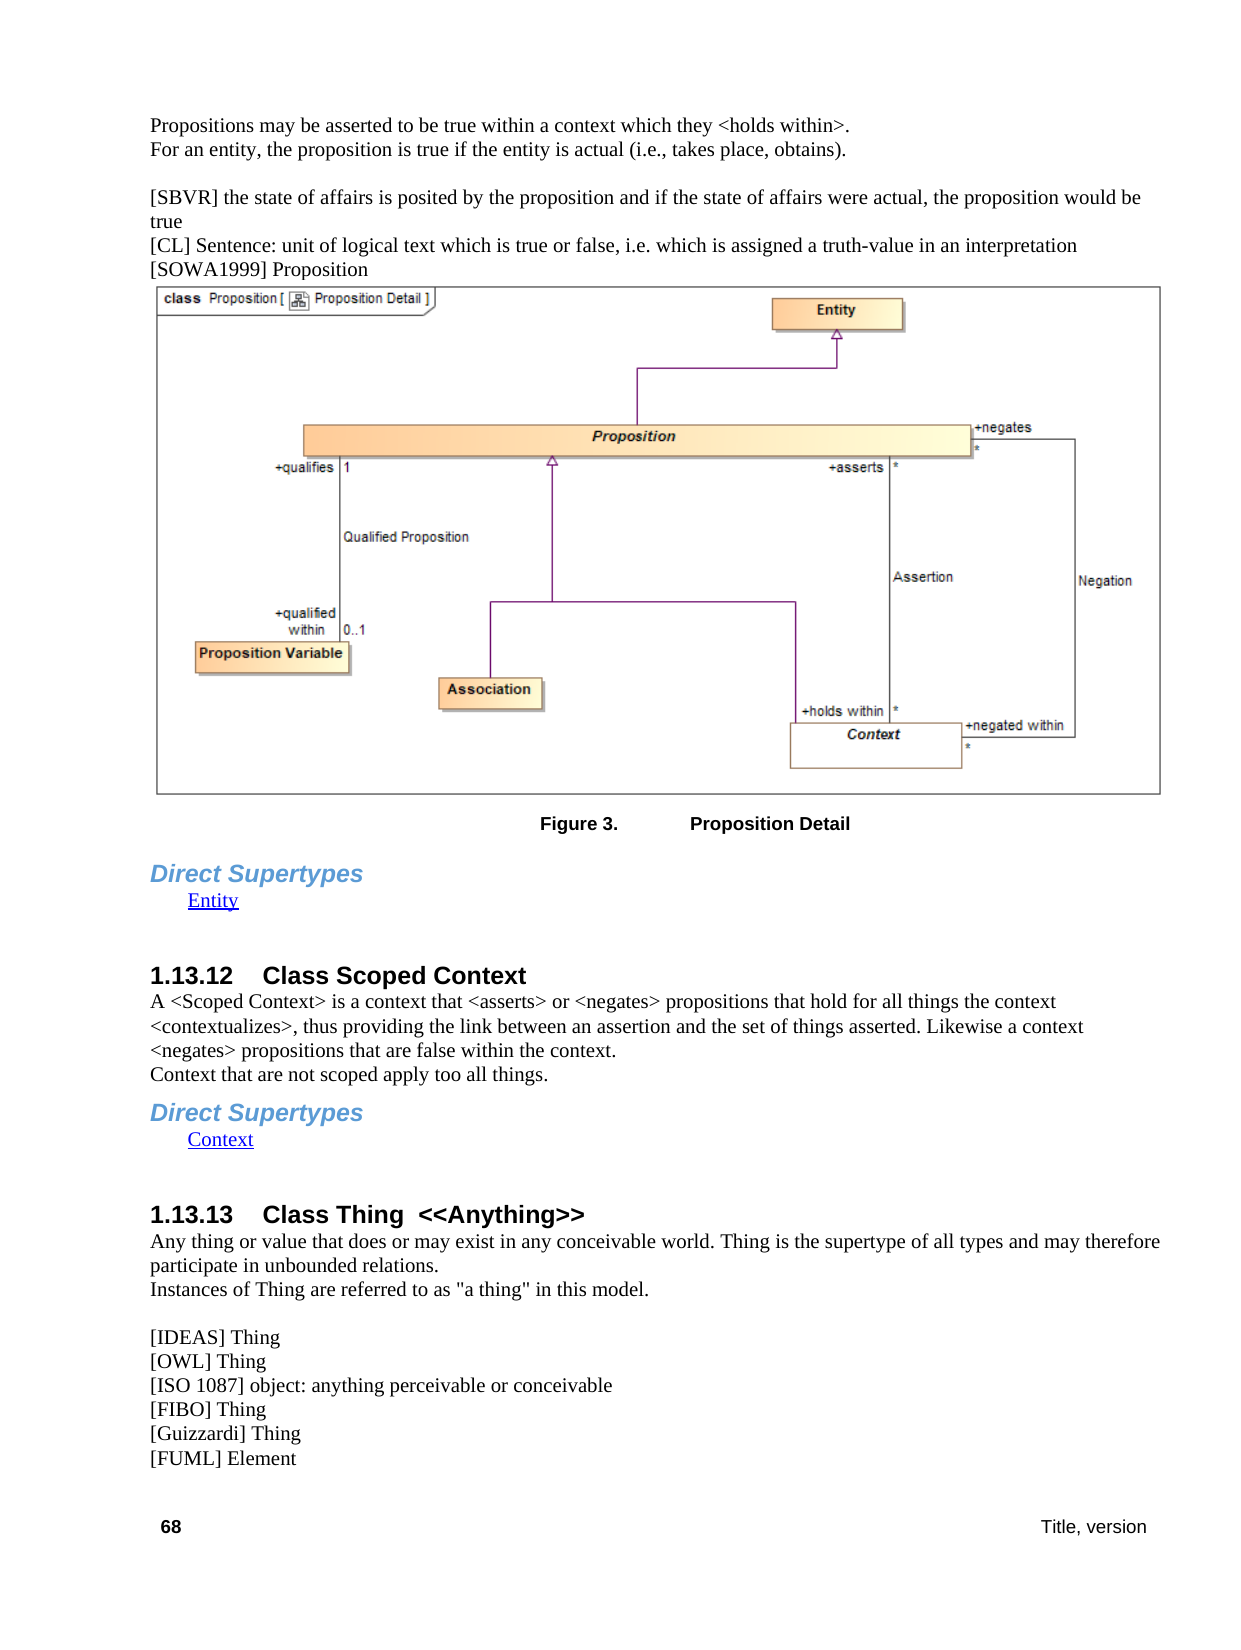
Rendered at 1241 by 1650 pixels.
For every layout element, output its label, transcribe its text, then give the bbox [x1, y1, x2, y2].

subtitle Direct Supertypes [150, 1098, 1165, 1127]
text Context [187, 1127, 1165, 1151]
subtitle Class Scoped Context [150, 961, 1165, 989]
list Proposition Detail [225, 812, 1165, 834]
text Entity [187, 888, 1165, 912]
subtitle Direct Supertypes [150, 859, 1165, 888]
picture [150, 280, 1166, 800]
subtitle Class Thing <<Anything>> [150, 1200, 1165, 1229]
text Any thing or value that does or may exist in any conceivable world. Thing is the supertype of all types and may therefore participate in unbounded relations. Instances of Thing are referred to as "a thing" in this model. [IDEAS] Thing [OWL] Thing [ISO 1087] object: anything perceivable or conceivable [FIBO] Thing [Guizzardi] Thing [FUML] Element [150, 1229, 1165, 1469]
text Propositions may be asserted to be true within a context which they <holds within>. For an entity, the proposition is true if the entity is actual (i.e., takes place, obtains). [SBVR] the state of affairs is posited by the proposition and if the state of affairs were actual, the proposition would be true [CL] Sentence: unit of logical text which is true or false, i.e. which is assigned a truth-value in an interpretation [SOWA1999] Proposition [150, 112, 1165, 280]
text A <Scoped Context> is a context that <asserts> or <negates> propositions that hold for all things the context <contextualizes>, thus providing the link between an assertion and the set of things asserted. Likewise a context <negates> propositions that are false within the context. Context that are not scoped apply too all things. [150, 989, 1165, 1086]
